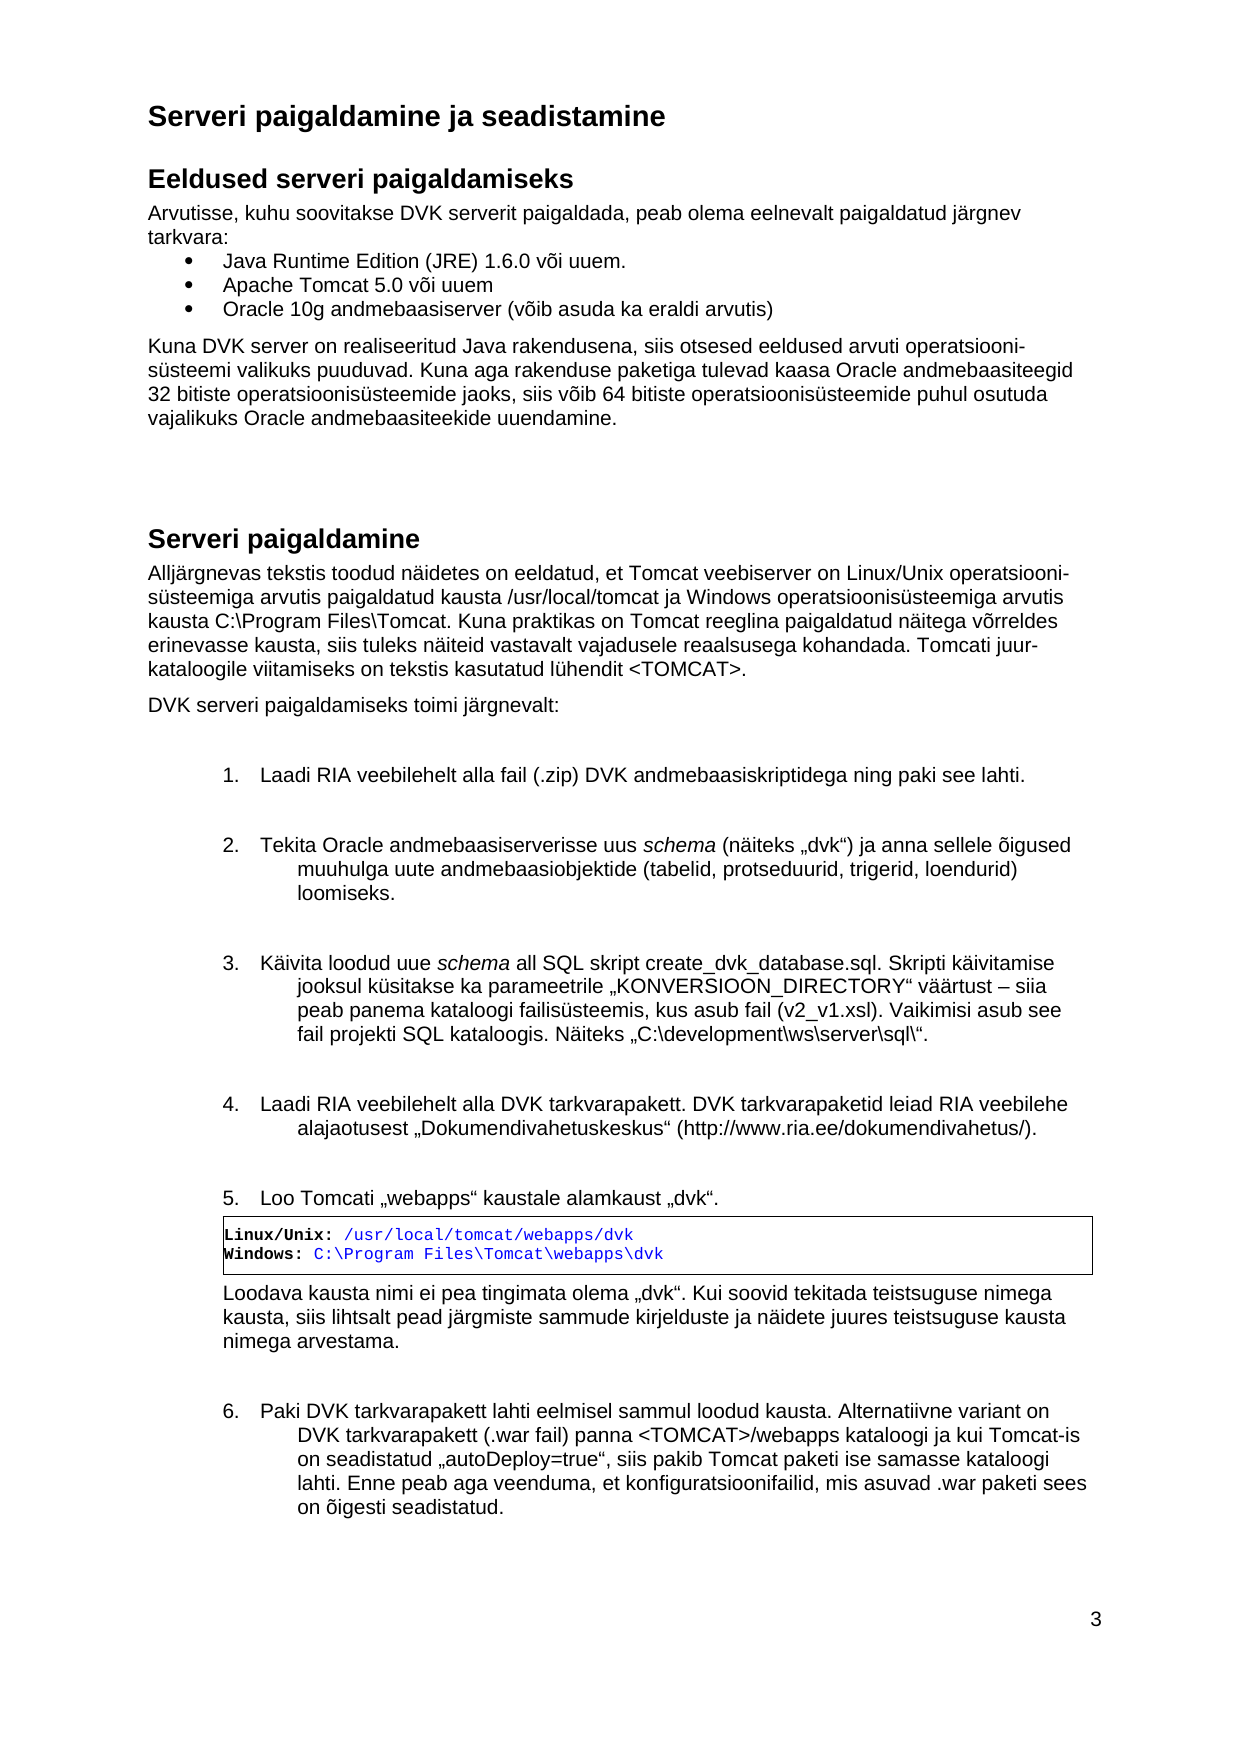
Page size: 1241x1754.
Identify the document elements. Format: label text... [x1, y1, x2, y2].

list Loo Tomcati „webapps“ kaustale alamkaust „dvk“. [222, 1186, 1093, 1210]
subtitle Eeldused serveri paigaldamiseks [148, 163, 1093, 195]
list Paki DVK tarkvarapakett lahti eelmisel sammul loodud kausta. Alternatiivne variant on DVK tarkvarapakett (.war fail) panna <TOMCAT>/webapps kataloogi ja kui Tomcat-is on seadistatud „autoDeploy=true“, siis pakib Tomcat paketi ise samasse kataloogi lahti. Enne peab aga veenduma, et konfiguratsioonifailid, mis asuvad .war paketi sees on õigesti seadistatud. [222, 1399, 1093, 1518]
text Windows: C:\Program Files\Tomcat\webapps\dvk [224, 1244, 1092, 1264]
text Kuna DVK server on realiseeritud Java rakendusena, siis otsesed eeldused arvuti operatsiooni-süsteemi valikuks puuduvad. Kuna aga rakenduse paketiga tulevad kaasa Oracle andmebaasiteegid 32 bitiste operatsioonisüsteemide jaoks, siis võib 64 bitiste operatsioonisüsteemide puhul osutuda vajalikuks Oracle andmebaasiteekide uuendamine. [148, 334, 1093, 429]
list Käivita loodud uue schema all SQL skript create_dvk_database.sql. Skripti käivitamise jooksul küsitakse ka parameetrile „KONVERSIOON_DIRECTORY“ väärtust – siia peab panema kataloogi failisüsteemis, kus asub fail (v2_v1.xsl). Vaikimisi asub see fail projekti SQL kataloogis. Näiteks „C:\development\ws\server\sql\“. [222, 950, 1093, 1046]
list Laadi RIA veebilehelt alla fail (.zip) DVK andmebaasiskriptidega ning paki see lahti. [222, 763, 1093, 787]
text Alljärgnevas tekstis toodud näidetes on eeldatud, et Tomcat veebiserver on Linux/Unix operatsiooni-süsteemiga arvutis paigaldatud kausta /usr/local/tomcat ja Windows operatsioonisüsteemiga arvutis kausta C:\Program Files\Tomcat. Kuna praktikas on Tomcat reeglina paigaldatud näitega võrreldes erinevasse kausta, siis tuleks näiteid vastavalt vajadusele reaalsusega kohandada. Tomcati juur-kataloogile viitamiseks on tekstis kasutatud lühendit <TOMCAT>. [148, 561, 1093, 681]
list Oracle 10g andmebaasiserver (võib asuda ka eraldi arvutis) [185, 297, 1093, 321]
list Tekita Oracle andmebaasiserverisse uus schema (näiteks „dvk“) ja anna sellele õigused muuhulga uute andmebaasiobjektide (tabelid, protseduurid, trigerid, loendurid) loomiseks. [222, 833, 1093, 904]
text DVK serveri paigaldamiseks toimi järgnevalt: [148, 693, 1093, 717]
text Loodava kausta nimi ei pea tingimata olema „dvk“. Kui soovid tekitada teistsuguse nimega kausta, siis lihtsalt pead järgmiste sammude kirjelduste ja näidete juures teistsuguse kausta nimega arvestama. [223, 1281, 1093, 1353]
list Java Runtime Edition (JRE) 1.6.0 või uuem. [185, 249, 1093, 273]
subtitle Serveri paigaldamine [148, 523, 1093, 554]
text Linux/Unix: /usr/local/tomcat/webapps/dvk [224, 1225, 1092, 1244]
list Laadi RIA veebilehelt alla DVK tarkvarapakett. DVK tarkvarapaketid leiad RIA veebilehe alajaotusest „Dokumendivahetuskeskus“ (http://www.ria.ee/dokumendivahetus/). [222, 1092, 1093, 1140]
subtitle Serveri paigaldamine ja seadistamine [148, 99, 1093, 132]
list Apache Tomcat 5.0 või uuem [185, 273, 1093, 297]
text Arvutisse, kuhu soovitakse DVK serverit paigaldada, peab olema eelnevalt paigaldatud järgnev tarkvara: [148, 201, 1093, 249]
